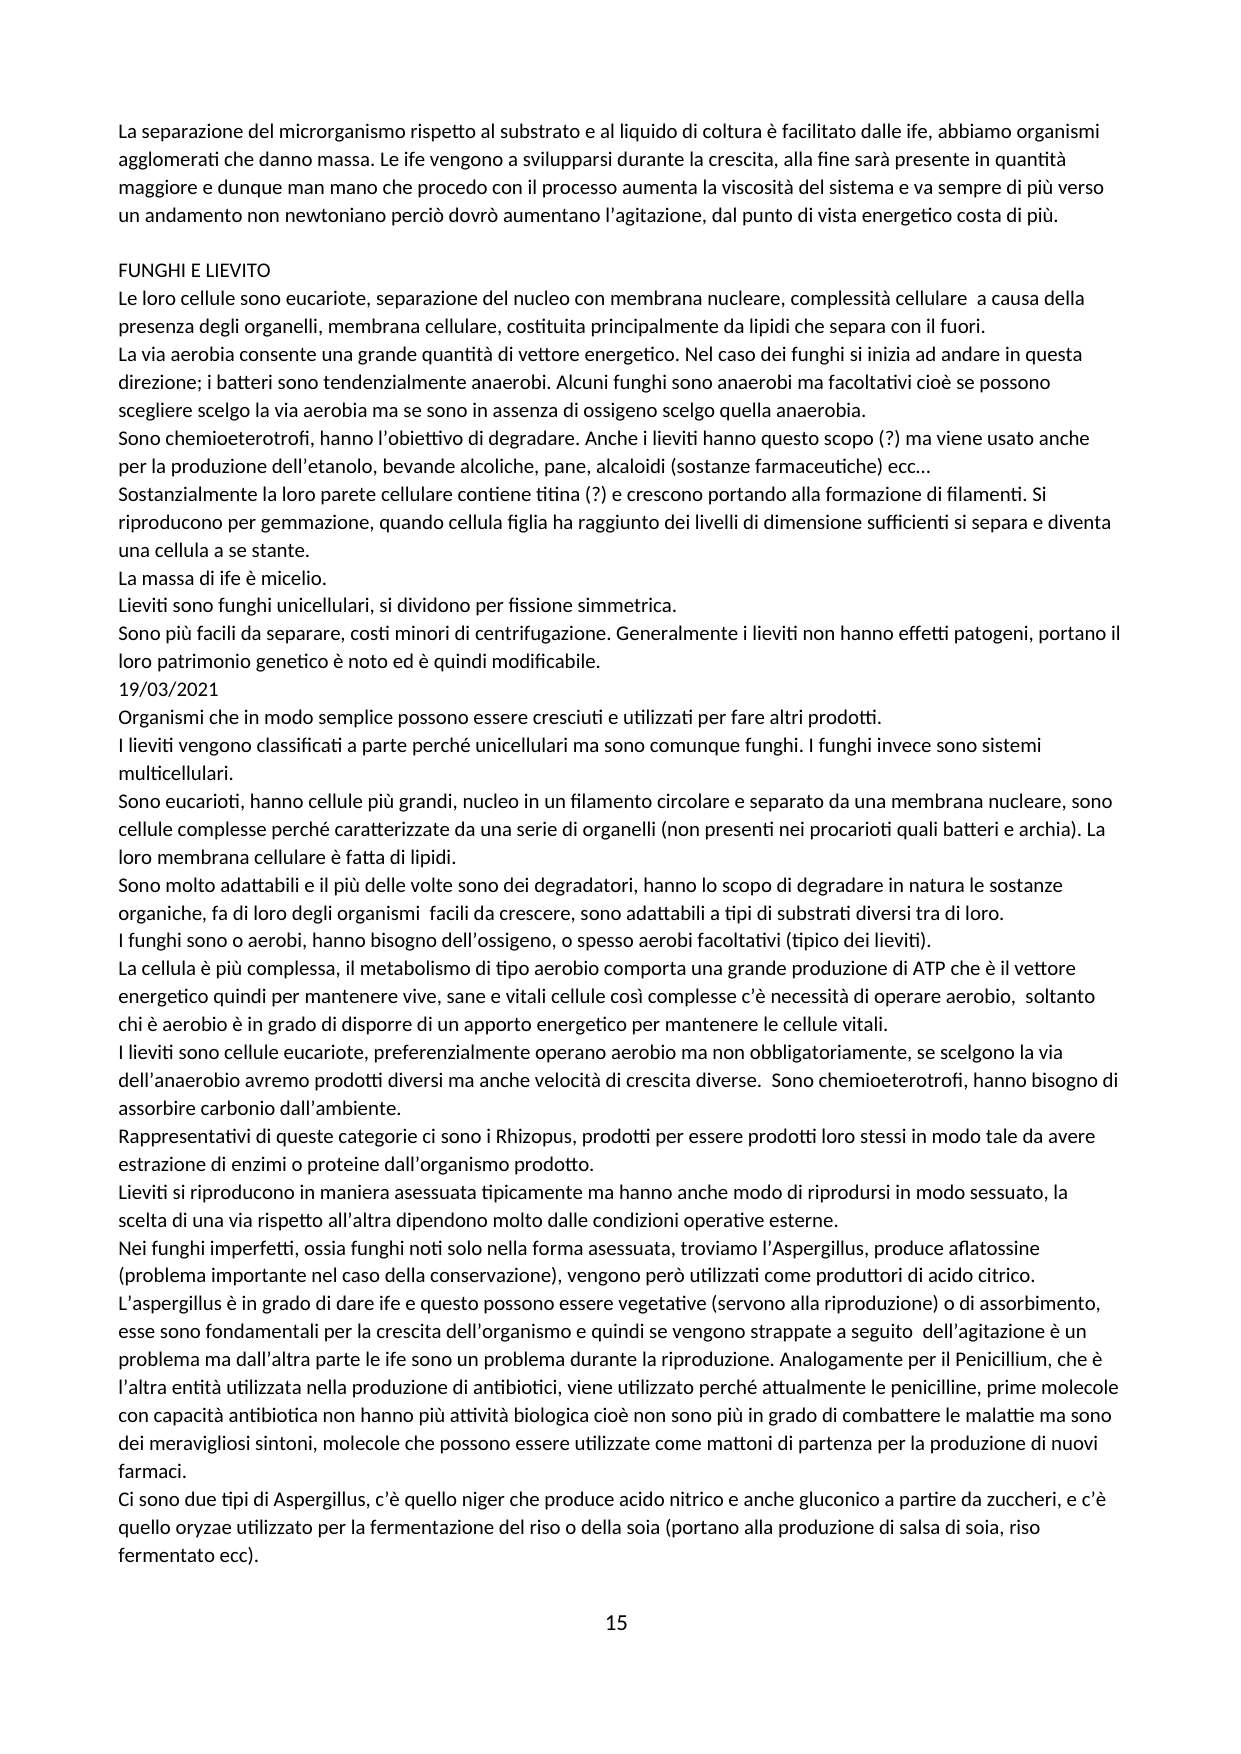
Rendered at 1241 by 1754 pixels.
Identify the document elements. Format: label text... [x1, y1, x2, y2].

text La separazione del microrganismo rispetto al substrato e al liquido di coltura è facilitato dalle ife, abbiamo organismi agglomerati che danno massa. Le ife vengono a svilupparsi durante la crescita, alla fine sarà presente in quantità maggiore e dunque man mano che procedo con il processo aumenta la viscosità del sistema e va sempre di più verso un andamento non newtoniano perciò dovrò aumentano l’agitazione, dal punto di vista energetico costa di più. FUNGHI E LIEVITO Le loro cellule sono eucariote, separazione del nucleo con membrana nucleare, complessità cellulare a causa della presenza degli organelli, membrana cellulare, costituita principalmente da lipidi che separa con il fuori. La via aerobia consente una grande quantità di vettore energetico. Nel caso dei funghi si inizia ad andare in questa direzione; i batteri sono tendenzialmente anaerobi. Alcuni funghi sono anaerobi ma facoltativi cioè se possono scegliere scelgo la via aerobia ma se sono in assenza di ossigeno scelgo quella anaerobia. Sono chemioeterotrofi, hanno l’obiettivo di degradare. Anche i lieviti hanno questo scopo (?) ma viene usato anche per la produzione dell’etanolo, bevande alcoliche, pane, alcaloidi (sostanze farmaceutiche) ecc… Sostanzialmente la loro parete cellulare contiene titina (?) e crescono portando alla formazione di filamenti. Si riproducono per gemmazione, quando cellula figlia ha raggiunto dei livelli di dimensione sufficienti si separa e diventa una cellula a se stante. La massa di ife è micelio. Lieviti sono funghi unicellulari, si dividono per fissione simmetrica. Sono più facili da separare, costi minori di centrifugazione. Generalmente i lieviti non hanno effetti patogeni, portano il loro patrimonio genetico è noto ed è quindi modificabile. 19/03/2021 Organismi che in modo semplice possono essere cresciuti e utilizzati per fare altri prodotti. I lieviti vengono classificati a parte perché unicellulari ma sono comunque funghi. I funghi invece sono sistemi multicellulari. Sono eucarioti, hanno cellule più grandi, nucleo in un filamento circolare e separato da una membrana nucleare, sono cellule complesse perché caratterizzate da una serie di organelli (non presenti nei procarioti quali batteri e archia). La loro membrana cellulare è fatta di lipidi. [118, 118, 1122, 869]
text Sono molto adattabili e il più delle volte sono dei degradatori, hanno lo scopo di degradare in natura le sostanze organiche, fa di loro degli organismi facili da crescere, sono adattabili a tipi di substrati diversi tra di loro. I funghi sono o aerobi, hanno bisogno dell’ossigeno, o spesso aerobi facoltativi (tipico dei lieviti). La cellula è più complessa, il metabolismo di tipo aerobio comporta una grande produzione di ATP che è il vettore energetico quindi per mantenere vive, sane e vitali cellule così complesse c’è necessità di operare aerobio, soltanto chi è aerobio è in grado di disporre di un apporto energetico per mantenere le cellule vitali. I lieviti sono cellule eucariote, preferenzialmente operano aerobio ma non obbligatoriamente, se scelgono la via dell’anaerobio avremo prodotti diversi ma anche velocità di crescita diverse. Sono chemioeterotrofi, hanno bisogno di assorbire carbonio dall’ambiente. Rappresentativi di queste categorie ci sono i Rhizopus, prodotti per essere prodotti loro stessi in modo tale da avere estrazione di enzimi o proteine dall’organismo prodotto. Lieviti si riproducono in maniera asessuata tipicamente ma hanno anche modo di riprodursi in modo sessuato, la scelta di una via rispetto all’altra dipendono molto dalle condizioni operative esterne. Nei funghi imperfetti, ossia funghi noti solo nella forma asessuata, troviamo l’Aspergillus, produce aflatossine (problema importante nel caso della conservazione), vengono però utilizzati come produttori di acido citrico. L’aspergillus è in grado di dare ife e questo possono essere vegetative (servono alla riproduzione) o di assorbimento, esse sono fondamentali per la crescita dell’organismo e quindi se vengono strappate a seguito dell’agitazione è un problema ma dall’altra parte le ife sono un problema durante la riproduzione. Analogamente per il Penicillium, che è l’altra entità utilizzata nella produzione di antibiotici, viene utilizzato perché attualmente le penicilline, prime molecole con capacità antibiotica non hanno più attività biologica cioè non sono più in grado di combattere le malattie ma sono dei meravigliosi sintoni, molecole che possono essere utilizzate come mattoni di partenza per la produzione di nuovi farmaci. Ci sono due tipi di Aspergillus, c’è quello niger che produce acido nitrico e anche gluconico a partire da zuccheri, e c’è quello oryzae utilizzato per la fermentazione del riso o della soia (portano alla produzione di salsa di soia, riso fermentato ecc). [118, 872, 1122, 1567]
